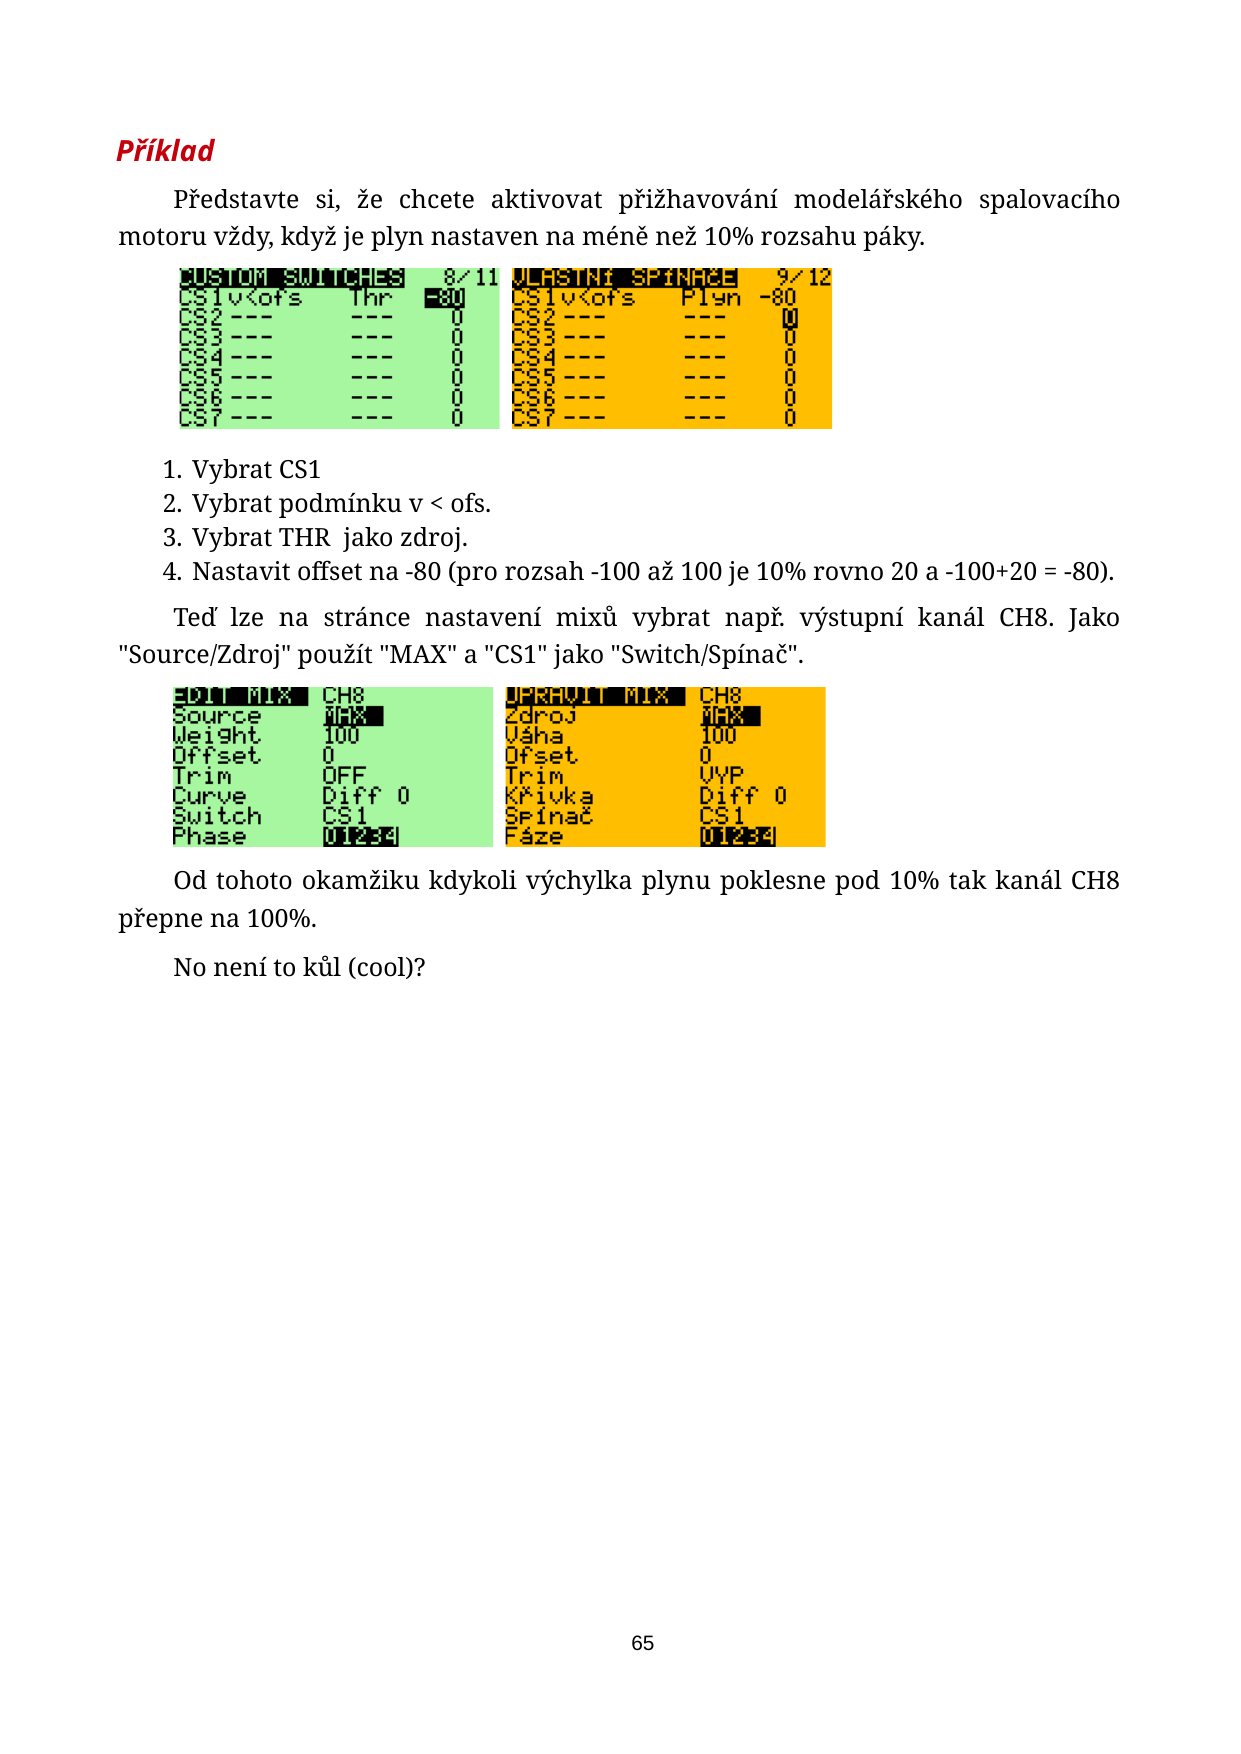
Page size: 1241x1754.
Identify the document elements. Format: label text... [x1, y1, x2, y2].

text Představte si, že chcete aktivovat přižhavování modelářského spalovacího motoru vždy, když je plyn nastaven na méně než 10% rozsahu páky. [118, 181, 1122, 253]
picture [512, 268, 833, 429]
subtitle Příklad [116, 130, 1122, 169]
text No není to kůl (cool)? [118, 950, 1122, 984]
list Vybrat CS1 [162, 452, 1122, 486]
text Od tohoto okamžiku kdykoli výchylka plynu poklesne pod 10% tak kanál CH8 přepne na 100%. [118, 863, 1122, 934]
list Nastavit offset na -80 (pro rozsah -100 až 100 je 10% rovno 20 a -100+20 = -80). [162, 554, 1122, 588]
picture [505, 687, 826, 847]
picture [173, 687, 494, 847]
list Vybrat podmínku v < ofs. [162, 486, 1122, 520]
list Vybrat THR jako zdroj. [162, 520, 1122, 554]
picture [179, 268, 500, 429]
text Teď lze na stránce nastavení mixů vybrat např. výstupní kanál CH8. Jako "Source/Zdroj" použít "MAX" a "CS1" jako "Switch/Spínač". [118, 600, 1122, 671]
